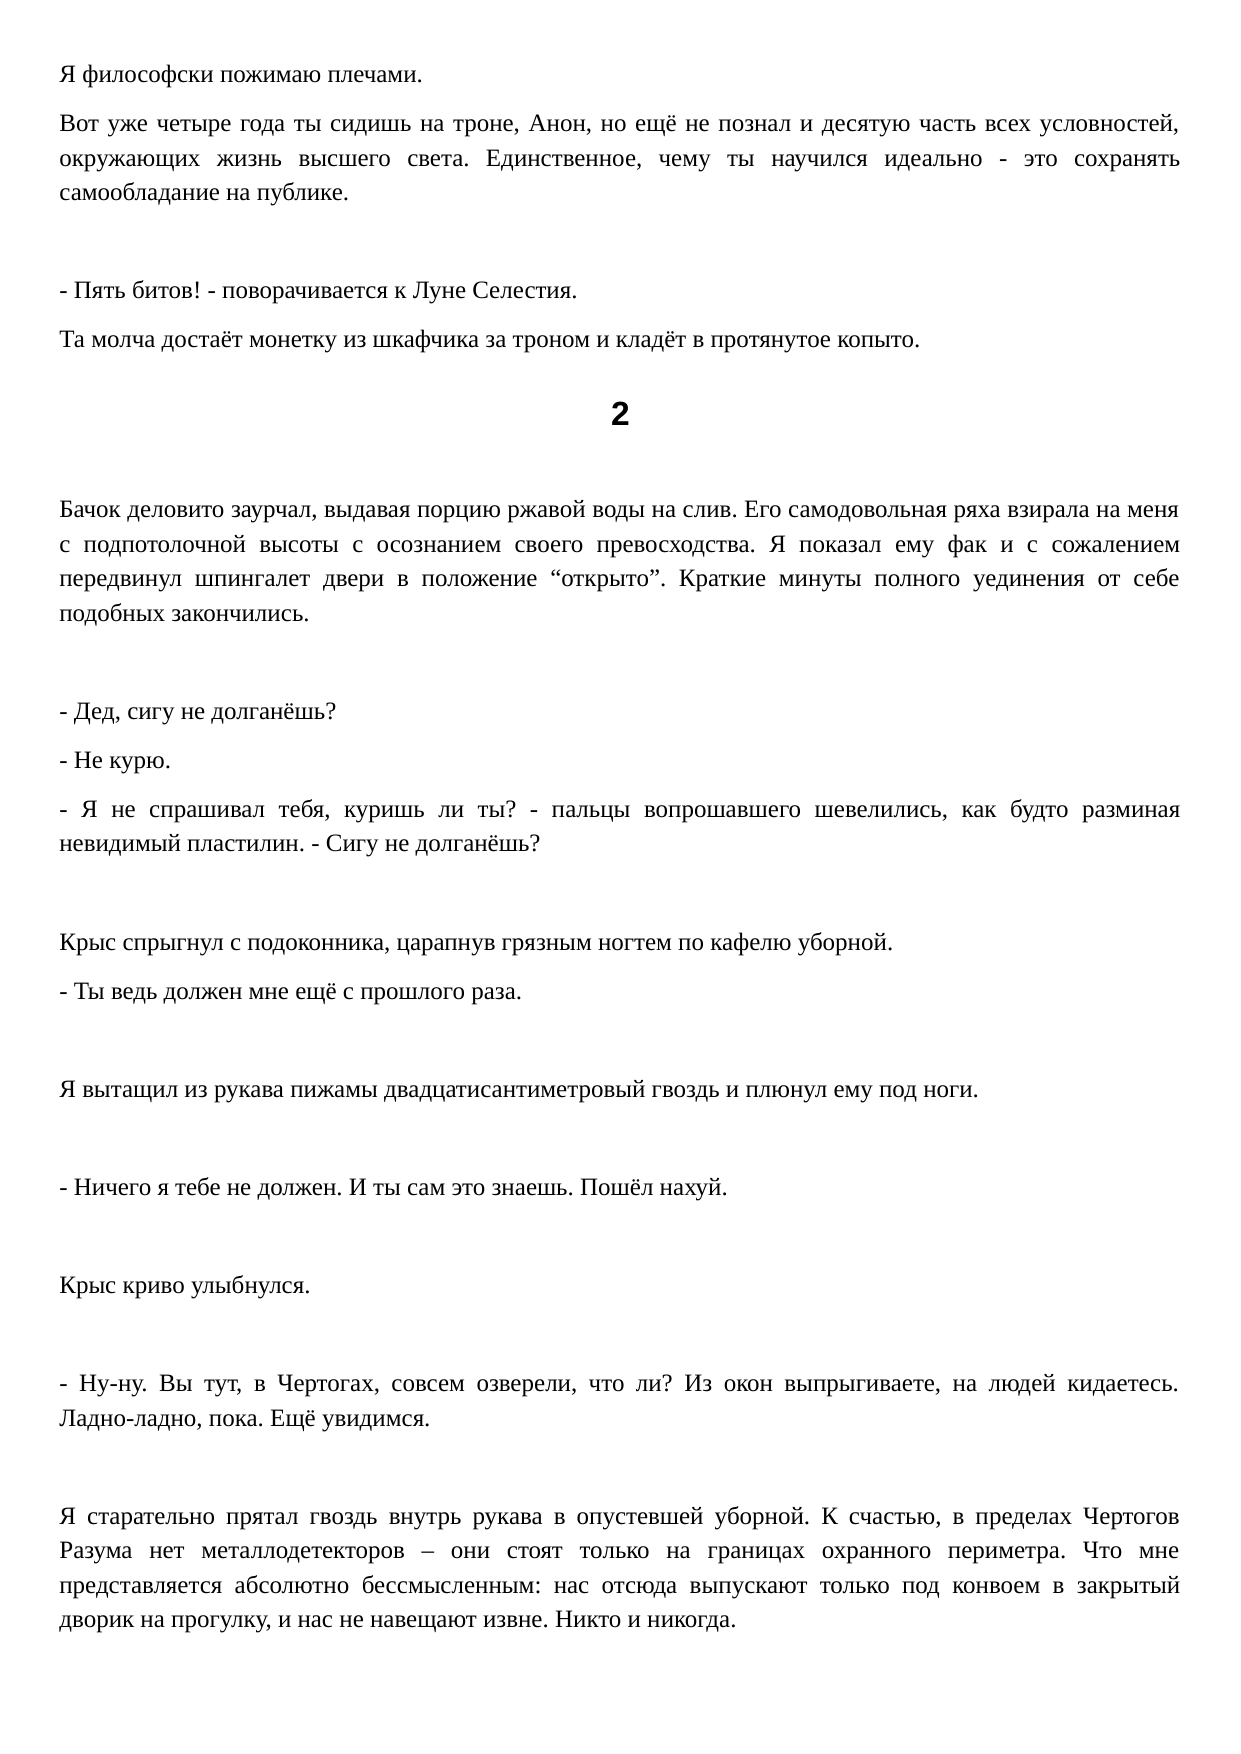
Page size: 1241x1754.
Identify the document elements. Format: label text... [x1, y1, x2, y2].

text - Не курю. [59, 745, 1181, 774]
text Та молча достаёт монетку из шкафчика за троном и кладёт в протянутое копыто. [59, 324, 1181, 353]
text Крыс криво улыбнулся. [59, 1270, 1181, 1299]
text Я старательно прятал гвоздь внутрь рукава в опустевшей уборной. К счастью, в пределах Чертогов Разума нет металлодетекторов – они стоят только на границах охранного периметра. Что мне представляется абсолютно бессмысленным: нас отсюда выпускают только под конвоем в закрытый дворик на прогулку, и нас не навещают извне. Никто и никогда. [59, 1501, 1181, 1633]
text Вот уже четыре года ты сидишь на троне, Анон, но ещё не познал и десятую часть всех условностей, окружающих жизнь высшего света. Единственное, чему ты научился идеально - это сохранять самообладание на публике. [59, 108, 1181, 206]
text - Пять битов! - поворачивается к Луне Селестия. [59, 275, 1181, 304]
text - Дед, сигу не долганёшь? [59, 696, 1181, 725]
text Крыс спрыгнул с подоконника, царапнув грязным ногтем по кафелю уборной. [59, 927, 1181, 955]
text - Я не спрашивал тебя, куришь ли ты? - пальцы вопрошавшего шевелились, как будто разминая невидимый пластилин. - Сигу не долганёшь? [59, 794, 1181, 857]
text Бачок деловито заурчал, выдавая порцию ржавой воды на слив. Его самодовольная ряха взирала на меня с подпотолочной высоты с осознанием своего превосходства. Я показал ему фак и с сожалением передвинул шпингалет двери в положение “открыто”. Краткие минуты полного уединения от себе подобных закончились. [59, 494, 1181, 627]
text - Ну-ну. Вы тут, в Чертогах, совсем озверели, что ли? Из окон выпрыгиваете, на людей кидаетесь. Ладно-ладно, пока. Ещё увидимся. [59, 1368, 1181, 1431]
text Я философски пожимаю плечами. [59, 59, 1181, 88]
text Я вытащил из рукава пижамы двадцатисантиметровый гвоздь и плюнул ему под ноги. [59, 1074, 1181, 1103]
subtitle 2 [59, 394, 1181, 433]
text - Ничего я тебе не должен. И ты сам это знаешь. Пошёл нахуй. [59, 1172, 1181, 1201]
text - Ты ведь должен мне ещё с прошлого раза. [59, 976, 1181, 1004]
